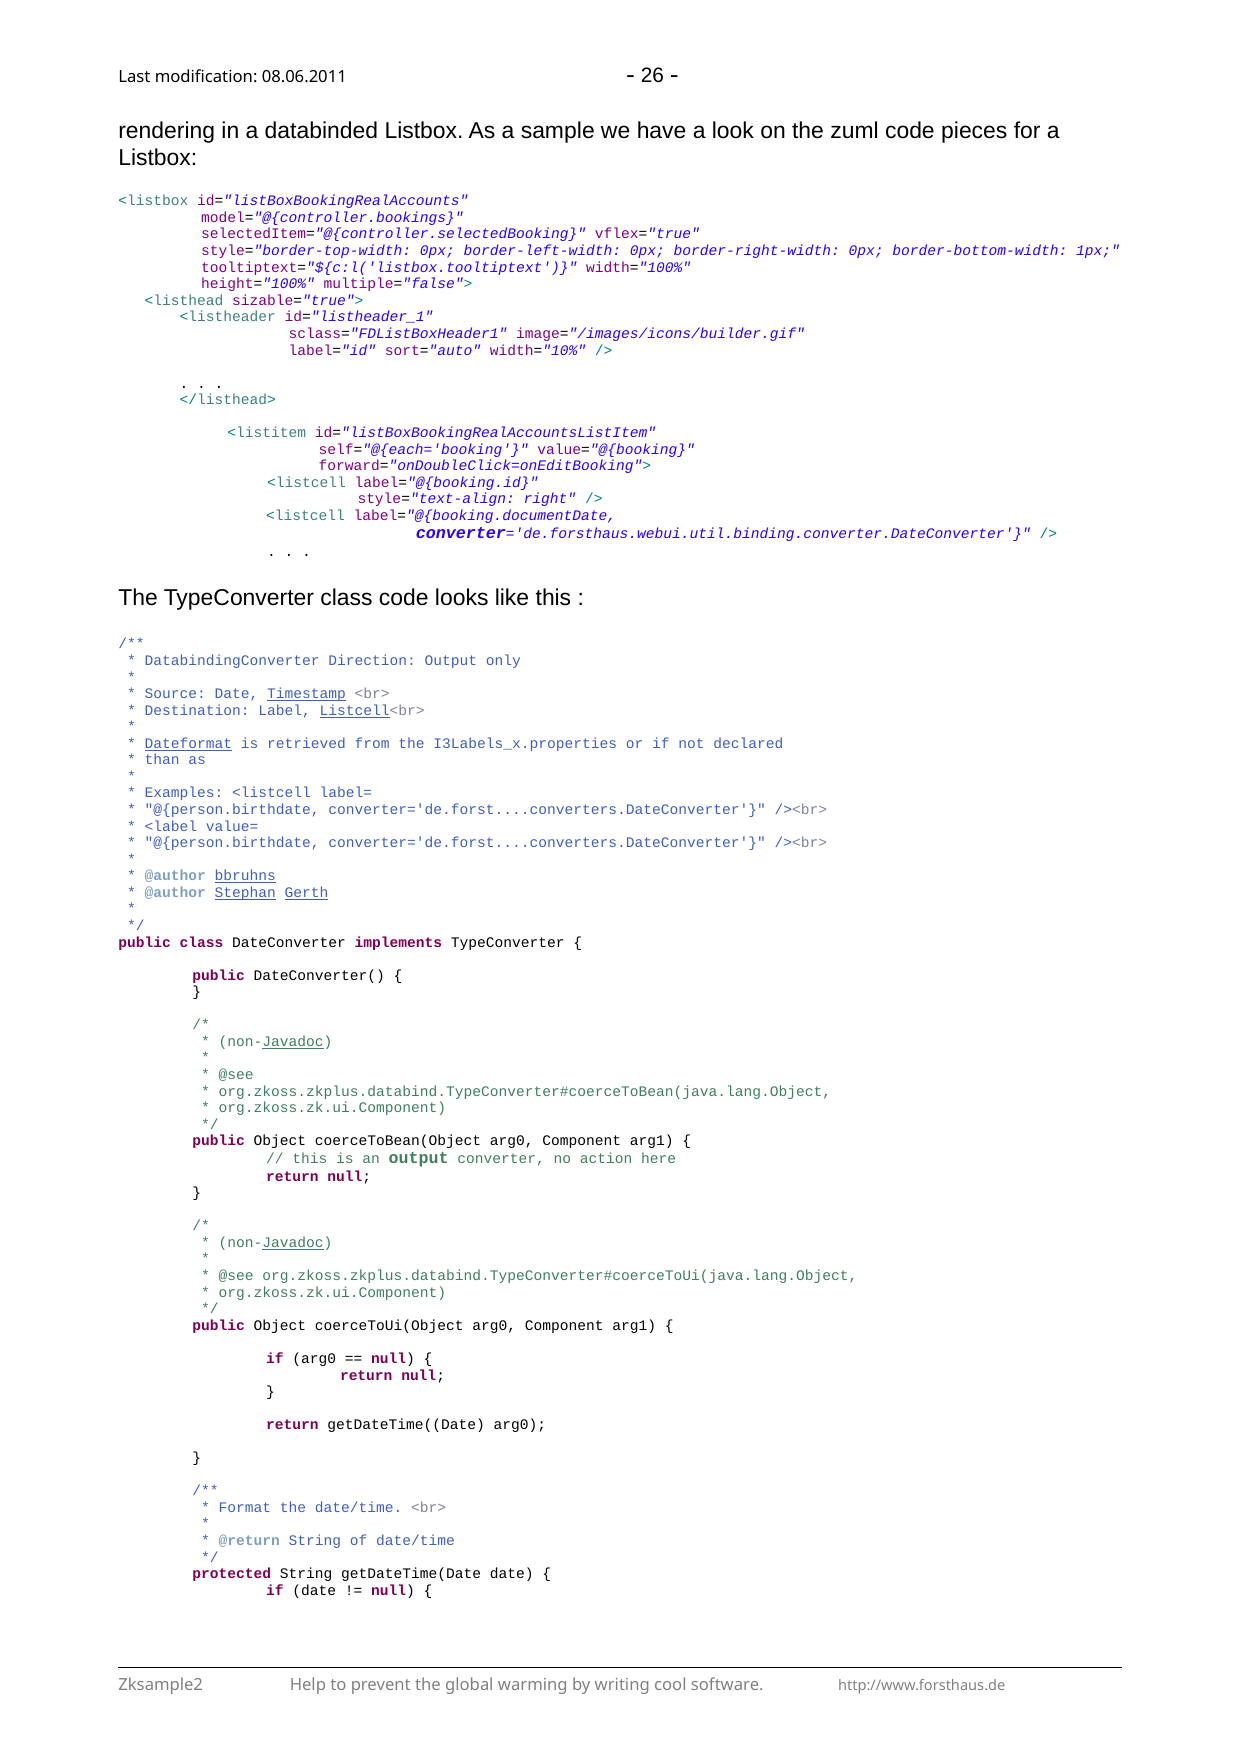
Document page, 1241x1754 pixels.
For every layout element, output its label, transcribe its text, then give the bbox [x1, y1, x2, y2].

text tooltiptext="${c:l('listbox.tooltiptext')}" width="100%" [118, 260, 1122, 276]
text * [118, 1051, 1122, 1067]
text * [118, 719, 1122, 736]
text rendering in a databinded Listbox. As a sample we have a look on the zuml code pieces for a Listbox: [118, 117, 1122, 170]
text <listhead sizable="true"> [118, 293, 1122, 309]
text if (date != null) { [118, 1583, 1122, 1599]
text * org.zkoss.zk.ui.Component) [118, 1285, 1122, 1301]
text * (non-Javadoc) [118, 1034, 1122, 1051]
text <listheader id="listheader_1" [118, 309, 1122, 326]
text <listbox id="listBoxBookingRealAccounts" [118, 194, 1122, 210]
text * Examples: <listcell label= [118, 786, 1122, 802]
text . . . [118, 544, 1122, 560]
text converter='de.forsthaus.webui.util.binding.converter.DateConverter'}" /> [118, 525, 1122, 544]
text */ [118, 1301, 1122, 1318]
text return null; [118, 1169, 1122, 1186]
text * [118, 852, 1122, 868]
text * [118, 1252, 1122, 1268]
text </listhead> [118, 392, 1122, 409]
text * @return String of date/time [118, 1533, 1122, 1550]
text <listitem id="listBoxBookingRealAccountsListItem" [118, 426, 1122, 442]
text */ [118, 918, 1122, 935]
text <listcell label="@{booking.documentDate, [118, 508, 1122, 525]
text public class DateConverter implements TypeConverter { [118, 935, 1122, 951]
text protected String getDateTime(Date date) { [118, 1566, 1122, 1583]
text <listcell label="@{booking.id}" [118, 475, 1122, 492]
text * Source: Date, Timestamp <br> [118, 686, 1122, 703]
text * Dateformat is retrieved from the I3Labels_x.properties or if not declared [118, 736, 1122, 753]
text return null; [118, 1368, 1122, 1384]
text // this is an output converter, no action here [118, 1150, 1122, 1169]
text sclass="FDListBoxHeader1" image="/images/icons/builder.gif" [118, 326, 1122, 343]
text model="@{controller.bookings}" [118, 210, 1122, 227]
text label="id" sort="auto" width="10%" /> [118, 343, 1122, 359]
text /* [118, 1219, 1122, 1235]
text * Destination: Label, Listcell<br> [118, 703, 1122, 719]
text public Object coerceToUi(Object arg0, Component arg1) { [118, 1318, 1122, 1334]
text * "@{person.birthdate, converter='de.forst....converters.DateConverter'}" /><br> [118, 802, 1122, 819]
text * @author bbruhns [118, 868, 1122, 885]
text forward="onDoubleClick=onEditBooking"> [118, 459, 1122, 475]
text * (non-Javadoc) [118, 1235, 1122, 1252]
text public DateConverter() { [118, 968, 1122, 984]
text * @see [118, 1067, 1122, 1084]
text * "@{person.birthdate, converter='de.forst....converters.DateConverter'}" /><br> [118, 835, 1122, 852]
text height="100%" multiple="false"> [118, 276, 1122, 293]
text return getDateTime((Date) arg0); [118, 1417, 1122, 1434]
text } [118, 1384, 1122, 1401]
text if (arg0 == null) { [118, 1351, 1122, 1368]
text * DatabindingConverter Direction: Output only [118, 653, 1122, 670]
text */ [118, 1117, 1122, 1133]
text style="text-align: right" /> [118, 492, 1122, 508]
text /** [118, 1484, 1122, 1500]
text * [118, 670, 1122, 686]
text selectedItem="@{controller.selectedBooking}" vflex="true" [118, 227, 1122, 243]
text public Object coerceToBean(Object arg0, Component arg1) { [118, 1133, 1122, 1150]
text * org.zkoss.zk.ui.Component) [118, 1100, 1122, 1117]
text * Format the date/time. <br> [118, 1500, 1122, 1517]
text . . . [118, 376, 1122, 392]
text } [118, 1451, 1122, 1467]
text * @author Stephan Gerth [118, 885, 1122, 902]
text * [118, 769, 1122, 786]
text * <label value= [118, 819, 1122, 835]
text * [118, 902, 1122, 918]
text * than as [118, 753, 1122, 769]
text /* [118, 1018, 1122, 1034]
text The TypeConverter class code looks like this : [118, 584, 1122, 610]
text * [118, 1517, 1122, 1533]
text self="@{each='booking'}" value="@{booking}" [118, 442, 1122, 459]
text } [118, 1186, 1122, 1202]
text style="border-top-width: 0px; border-left-width: 0px; border-right-width: 0px; border-bottom-width: 1px;" [118, 243, 1122, 260]
text * @see org.zkoss.zkplus.databind.TypeConverter#coerceToUi(java.lang.Object, [118, 1268, 1122, 1285]
text /** [118, 637, 1122, 653]
text * org.zkoss.zkplus.databind.TypeConverter#coerceToBean(java.lang.Object, [118, 1084, 1122, 1100]
text } [118, 984, 1122, 1001]
text */ [118, 1550, 1122, 1566]
